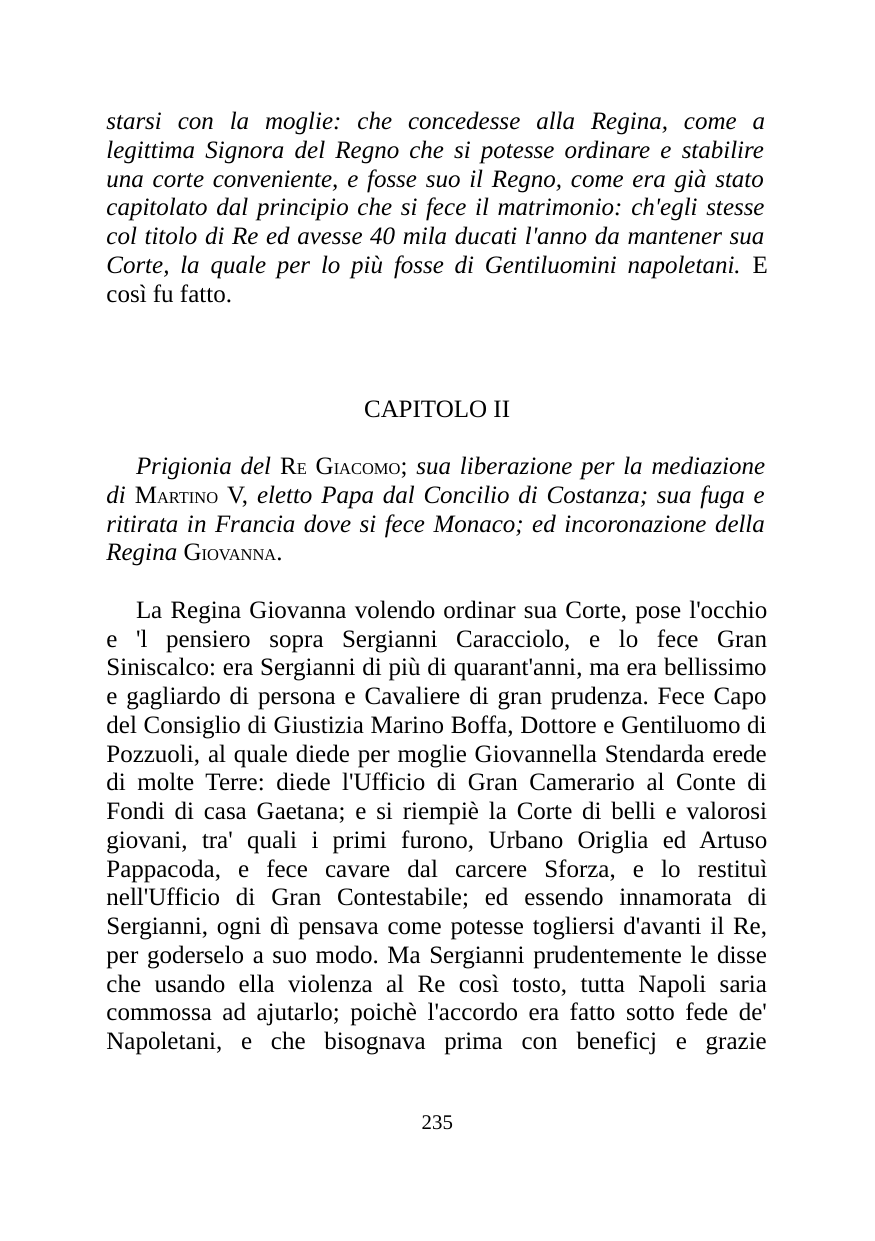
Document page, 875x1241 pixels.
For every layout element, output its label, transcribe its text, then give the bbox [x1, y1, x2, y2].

text Prigionia del Re Giacomo; sua liberazione per la mediazione di Martino V, eletto Papa dal Concilio di Costanza; sua fuga e ritirata in Francia dove si fece Monaco; ed incoronazione della Regina Giovanna. [106, 451, 768, 566]
text La Regina Giovanna volendo ordinar sua Corte, pose l'occhio e 'l pensiero sopra Sergianni Caracciolo, e lo fece Gran Siniscalco: era Sergianni di più di quarant'anni, ma era bellissimo e gagliardo di persona e Cavaliere di gran prudenza. Fece Capo del Consiglio di Giustizia Marino Boffa, Dottore e Gentiluomo di Pozzuoli, al quale diede per moglie Giovannella Stendarda erede di molte Terre: diede l'Ufficio di Gran Camerario al Conte di Fondi di casa Gaetana; e si riempiè la Corte di belli e valorosi giovani, tra' quali i primi furono, Urbano Origlia ed Artuso Pappacoda, e fece cavare dal carcere Sforza, e lo restituì nell'Ufficio di Gran Contestabile; ed essendo innamorata di Sergianni, ogni dì pensava come potesse togliersi d'avanti il Re, per goderselo a suo modo. Ma Sergianni prudentemente le disse che usando ella violenza al Re così tosto, tutta Napoli saria commossa ad ajutarlo; poichè l'accordo era fatto sotto fede de' Napoletani, e che bisognava prima con beneficj e grazie [106, 595, 768, 1055]
text CAPITOLO II [106, 394, 768, 422]
text starsi con la moglie: che concedesse alla Regina, come a legittima Signora del Regno che si potesse ordinare e stabilire una corte conveniente, e fosse suo il Regno, come era già stato capitolato dal principio che si fece il matrimonio: ch'egli stesse col titolo di Re ed avesse 40 mila ducati l'anno da mantener sua Corte, la quale per lo più fosse di Gentiluomini napoletani. E così fu fatto. [106, 106, 768, 307]
